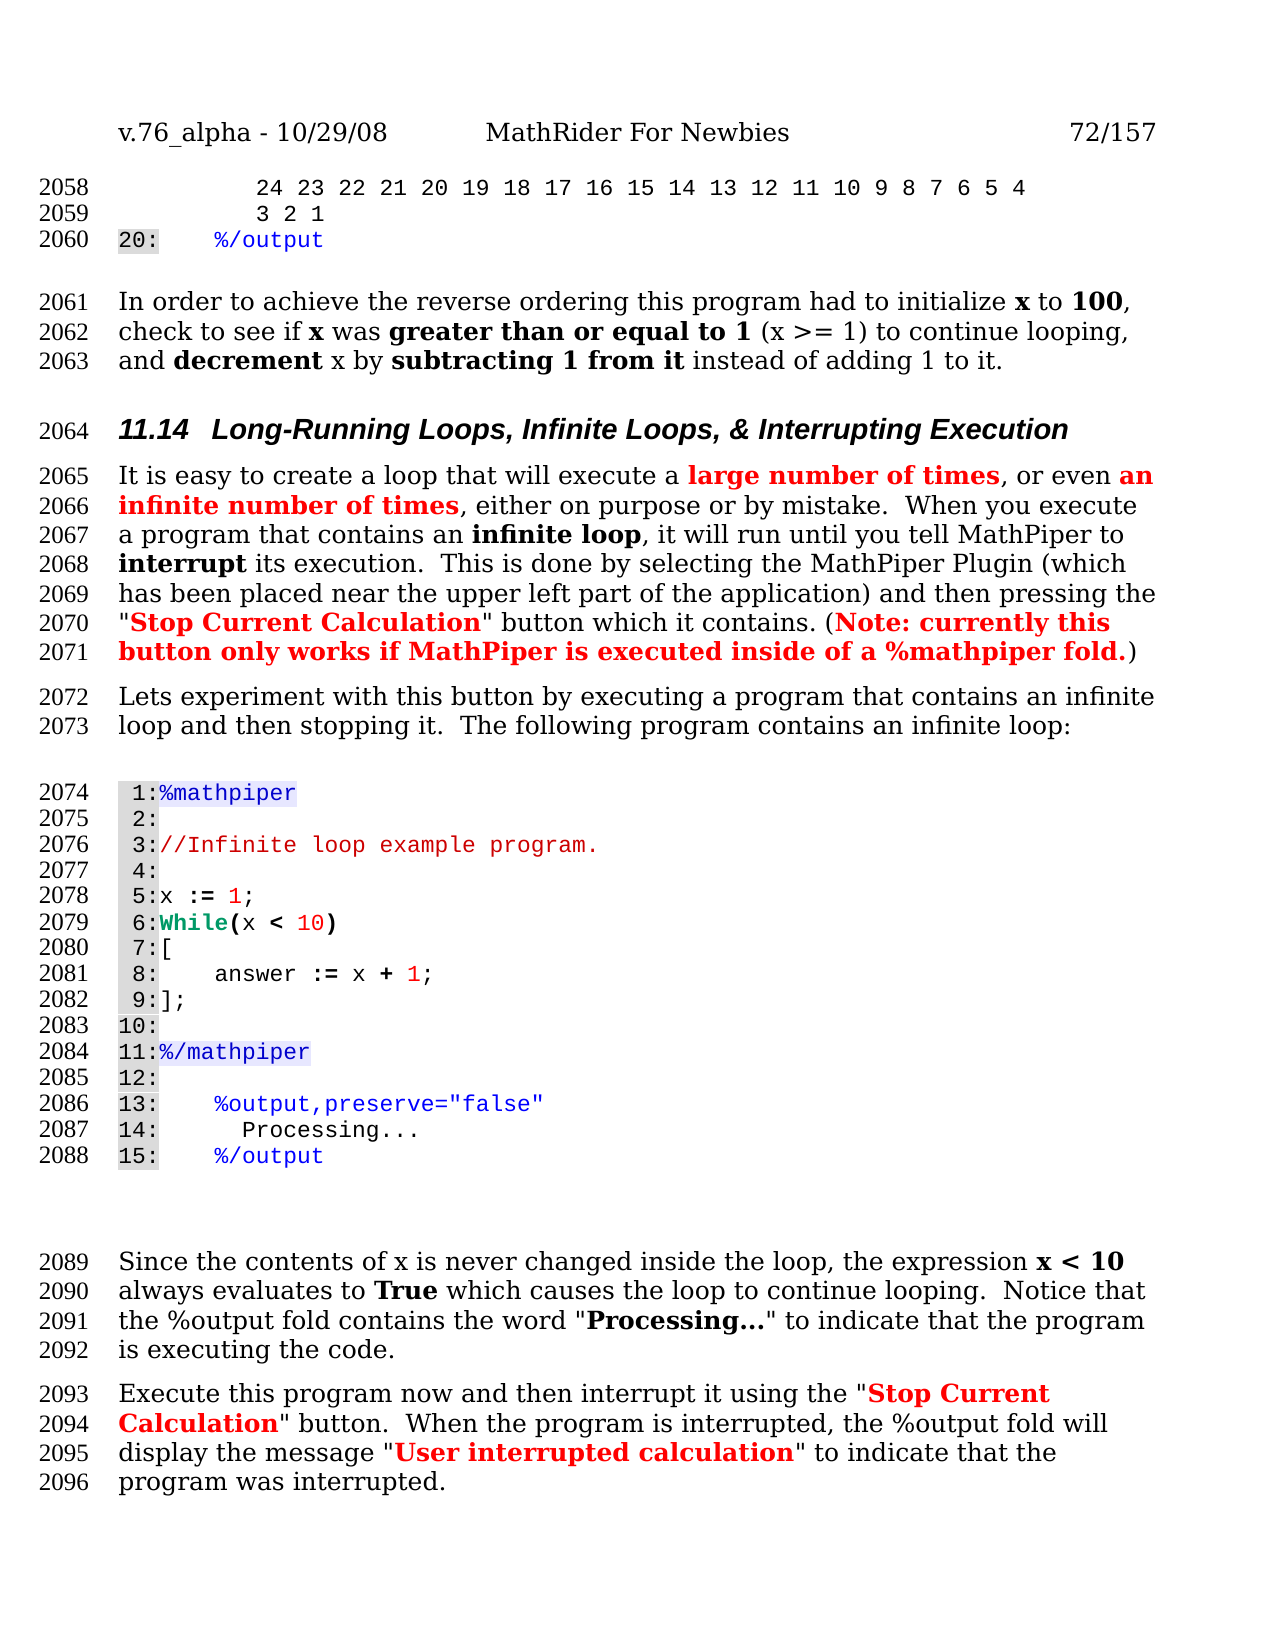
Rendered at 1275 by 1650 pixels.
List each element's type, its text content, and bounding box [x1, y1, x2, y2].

text 15: %/output [118, 1144, 1157, 1170]
text 12: [118, 1066, 1157, 1092]
text 11:%/mathpiper [118, 1041, 1157, 1066]
text 14: Processing... [118, 1118, 1157, 1144]
text 6:While(x < 10) [118, 911, 1157, 937]
text It is easy to create a loop that will execute a large number of times, or even an infinite number of times, either on purpose or by mistake. When you execute a program that contains an infinite loop, it will run until you tell MathPiper to interrupt its execution. This is done by selecting the MathPiper Plugin (which has been placed near the upper left part of the application) and then pressing the "Stop Current Calculation" button which it contains. (Note: currently this button only works if MathPiper is executed inside of a %mathpiper fold.) [118, 461, 1157, 667]
text Since the contents of x is never changed inside the loop, the expression x < 10 always evaluates to True which causes the loop to continue looping. Notice that the %output fold contains the word "Processing..." to indicate that the program is executing the code. [118, 1247, 1157, 1364]
text 9:]; [118, 989, 1157, 1014]
text 3://Infinite loop example program. [118, 833, 1157, 859]
subtitle Long-Running Loops, Infinite Loops, & Interrupting Execution [118, 412, 1157, 446]
text 5:x := 1; [118, 885, 1157, 911]
text 24 23 22 21 20 19 18 17 16 15 14 13 12 11 10 9 8 7 6 5 4 [118, 177, 1157, 203]
text 1:%mathpiper [118, 781, 1157, 807]
text 20: %/output [118, 229, 1157, 254]
text 7:[ [118, 937, 1157, 963]
text 10: [118, 1014, 1157, 1041]
text 4: [118, 859, 1157, 885]
text 3 2 1 [118, 203, 1157, 229]
text In order to achieve the reverse ordering this program had to initialize x to 100, check to see if x was greater than or equal to 1 (x >= 1) to continue looping, and decrement x by subtracting 1 from it instead of adding 1 to it. [118, 287, 1157, 375]
text Lets experiment with this button by executing a program that contains an infinite loop and then stopping it. The following program contains an infinite loop: [118, 682, 1157, 740]
text 2: [118, 807, 1157, 833]
text Execute this program now and then interrupt it using the "Stop Current Calculation" button. When the program is interrupted, the %output fold will display the message "User interrupted calculation" to indicate that the program was interrupted. [118, 1379, 1157, 1496]
text 13: %output,preserve="false" [118, 1092, 1157, 1118]
text 8: answer := x + 1; [118, 963, 1157, 989]
